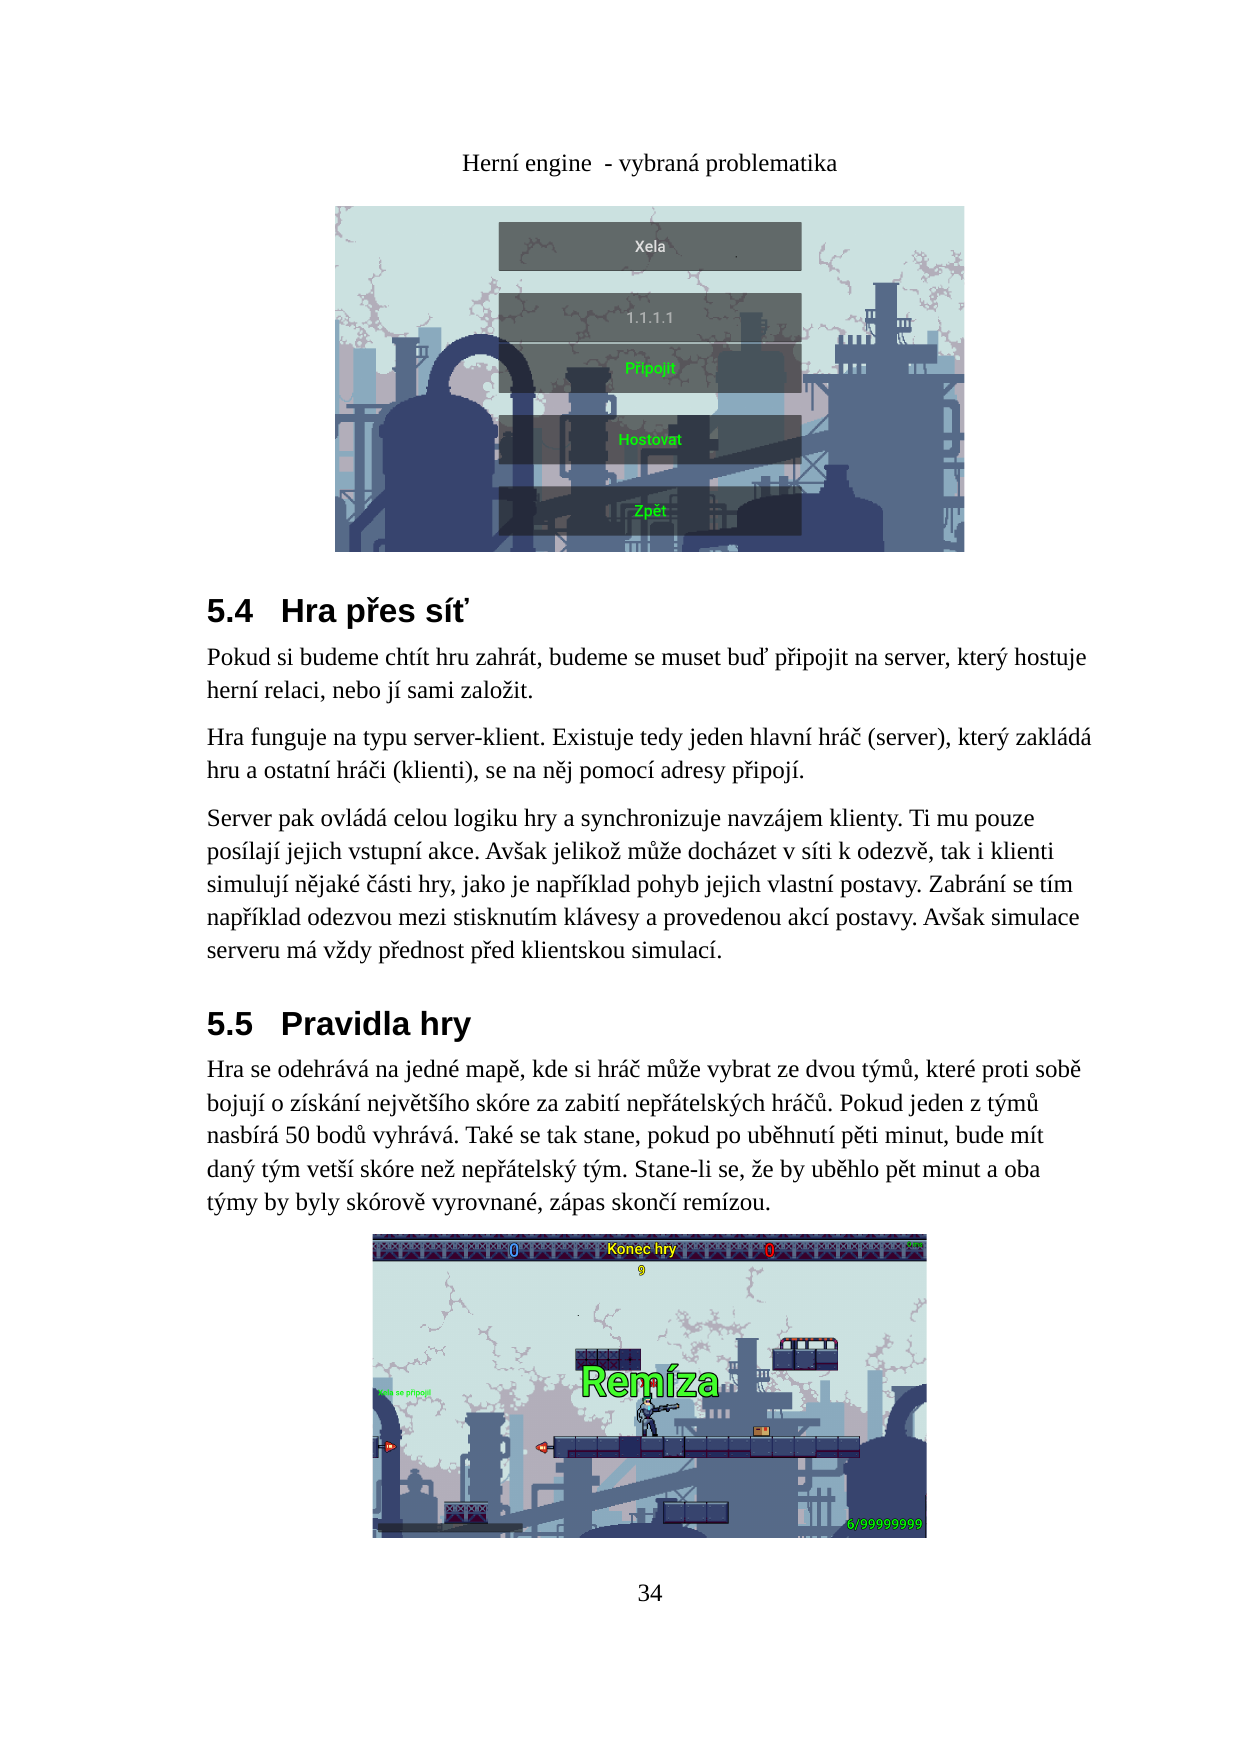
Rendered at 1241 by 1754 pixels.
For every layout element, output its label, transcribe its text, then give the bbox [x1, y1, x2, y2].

text Hra se odehrává na jedné mapě, kde si hráč může vybrat ze dvou týmů, které proti sobě bojují o získání největšího skóre za zabití nepřátelských hráčů. Pokud jeden z týmů nasbírá 50 bodů vyhrává. Také se tak stane, pokud po uběhnutí pěti minut, bude mít daný tým vetší skóre než nepřátelský tým. Stane-li se, že by uběhlo pět minut a oba týmy by byly skórově vyrovnané, zápas skončí remízou. [207, 1054, 1093, 1215]
text Server pak ovládá celou logiku hry a synchronizuje navzájem klienty. Ti mu pouze posílají jejich vstupní akce. Avšak jelikož může docházet v síti k odezvě, tak i klienti simulují nějaké části hry, jako je například pohyb jejich vlastní postavy. Zabrání se tím například odezvou mezi stisknutím klávesy a provedenou akcí postavy. Avšak simulace serveru má vždy přednost před klientskou simulací. [207, 803, 1093, 964]
picture [335, 206, 965, 552]
text Pokud si budeme chtít hru zahrát, budeme se muset buď připojit na server, který hostuje herní relaci, nebo jí sami založit. [207, 642, 1093, 704]
text Hra funguje na typu server-klient. Existuje tedy jeden hlavní hráč (server), který zakládá hru a ostatní hráči (klienti), se na něj pomocí adresy připojí. [207, 722, 1093, 784]
subtitle Pravidla hry [207, 1004, 1093, 1042]
picture [372, 1234, 927, 1538]
subtitle Hra přes síť [207, 591, 1093, 629]
